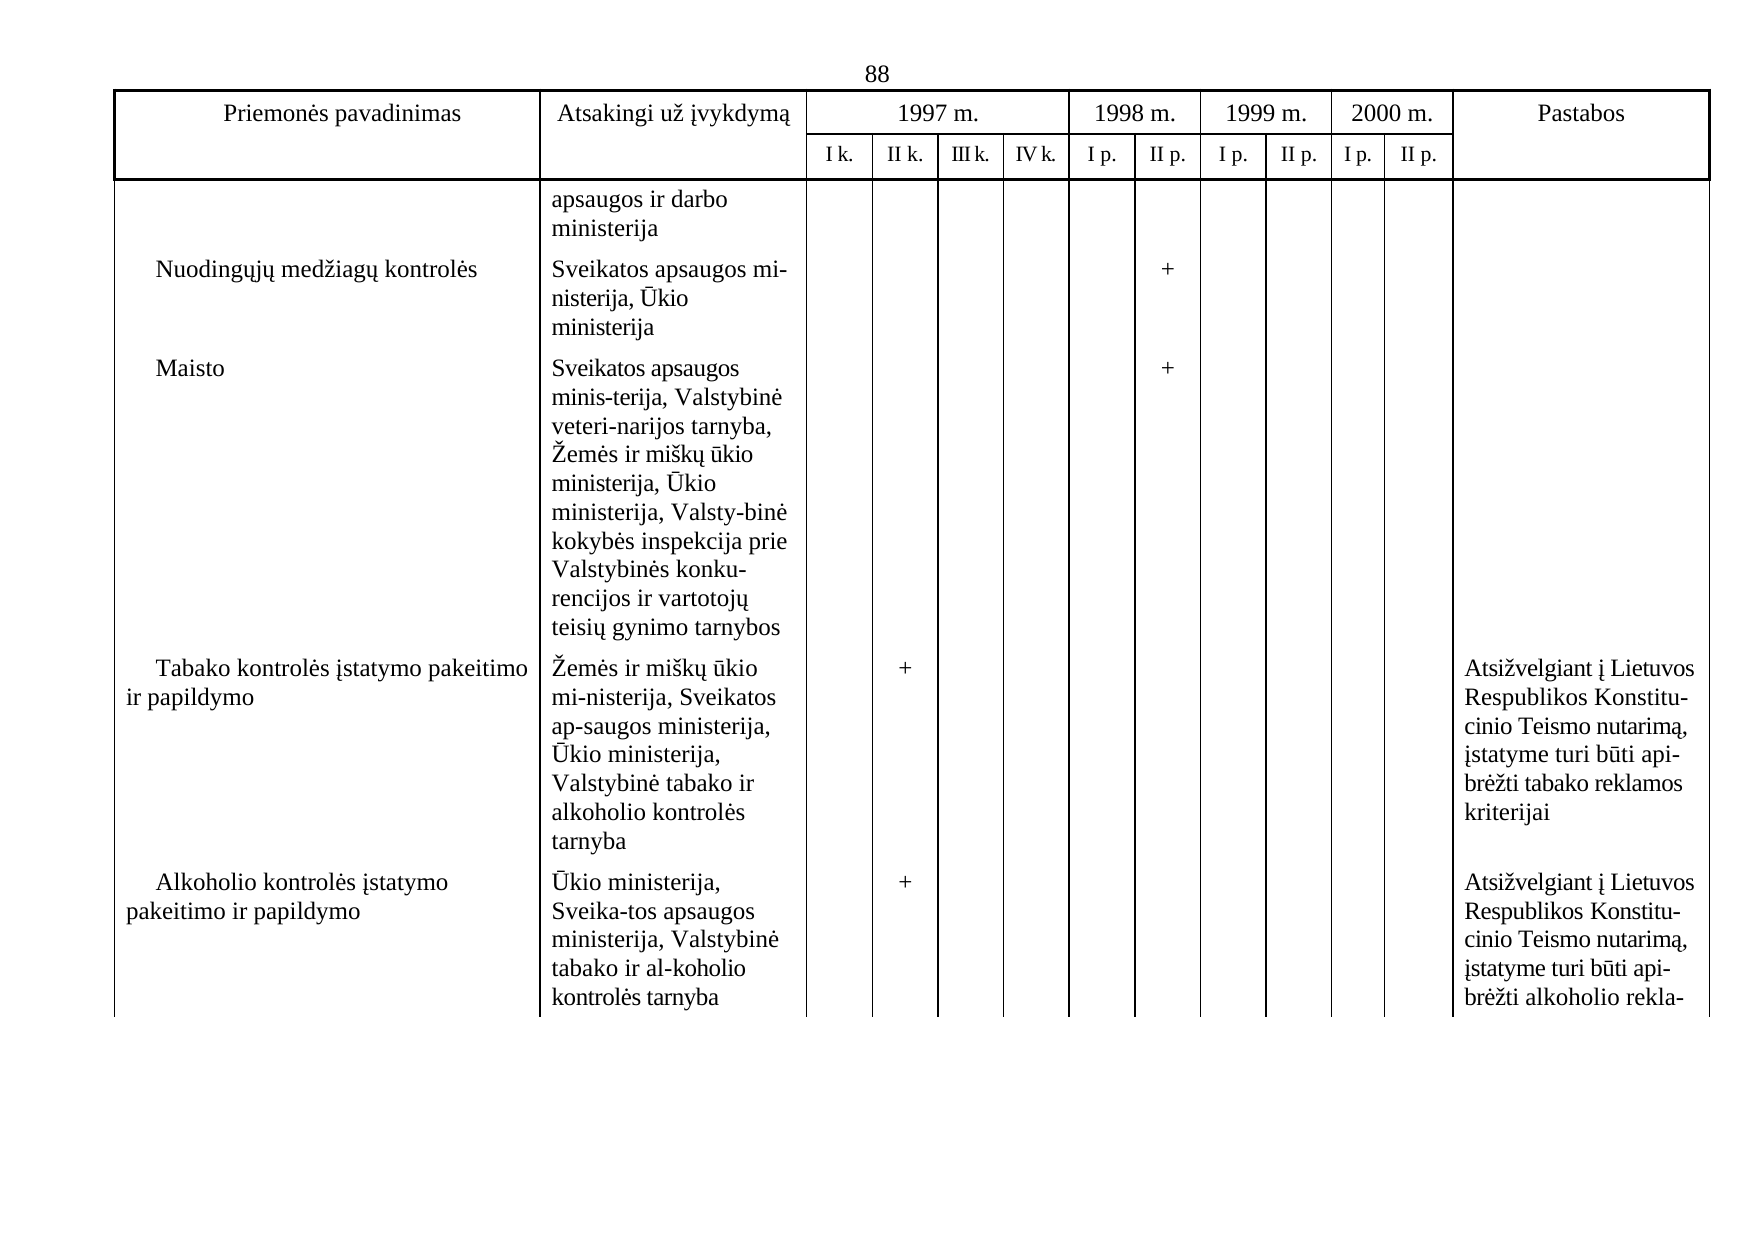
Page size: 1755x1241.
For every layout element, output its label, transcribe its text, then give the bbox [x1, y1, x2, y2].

table_header 1997 m. [807, 92, 1068, 133]
table_cell [1201, 248, 1265, 347]
table_cell [939, 647, 1003, 861]
table_cell Alkoholio kontrolės įstatymo pakeitimo ir papildymo [115, 861, 539, 1017]
table_header 1999 m. [1201, 92, 1331, 133]
table_cell [1004, 248, 1068, 347]
table_cell [939, 347, 1003, 647]
table_cell [1201, 861, 1265, 1017]
table_cell II p. [1136, 135, 1200, 178]
table_cell [1454, 181, 1709, 248]
table_cell Sveikatos apsaugos minis-terija, Valstybinė veteri-narijos tarnyba, Žemės ir miškų ūkio ministerija, Ūkio ministerija, Valsty-binė kokybės inspekcija prie Valstybinės konku-rencijos ir vartotojų teisių gynimo tarnybos [541, 347, 806, 647]
table_cell [873, 347, 937, 647]
table_cell apsaugos ir darbo ministerija [541, 181, 806, 248]
table_cell [1267, 347, 1331, 647]
table_cell [115, 181, 539, 248]
table_cell [1454, 133, 1708, 178]
table_cell Žemės ir miškų ūkio mi-nisterija, Sveikatos ap-saugos ministerija, Ūkio ministerija, Valstybinė tabako ir alkoholio kontrolės tarnyba [541, 647, 806, 861]
table_cell [1332, 181, 1384, 248]
table_cell Ūkio ministerija, Sveika-tos apsaugos ministerija, Valstybinė tabako ir al-koholio kontrolės tarnyba [541, 861, 806, 1017]
table_cell [1454, 248, 1709, 347]
table_header 1998 m. [1070, 92, 1200, 133]
table_cell [1070, 861, 1134, 1017]
table_cell [116, 133, 539, 178]
table_cell [939, 181, 1003, 248]
table_header 2000 m. [1332, 92, 1452, 133]
table_header Atsakingi už įvykdymą [541, 92, 806, 133]
table_cell [807, 181, 872, 248]
table_cell [1385, 861, 1452, 1017]
table_cell [1201, 647, 1265, 861]
table_cell [1201, 347, 1265, 647]
table_cell [1454, 347, 1709, 647]
table_cell + [1136, 347, 1200, 647]
table_cell II p. [1385, 135, 1452, 178]
table_cell [873, 181, 937, 248]
table_cell [807, 861, 872, 1017]
table_cell [1267, 861, 1331, 1017]
table_cell IV k. [1004, 135, 1068, 178]
table_cell [1332, 861, 1384, 1017]
table_cell [1004, 181, 1068, 248]
table_cell [1267, 248, 1331, 347]
table_cell Atsižvelgiant į Lietuvos Respublikos Konstitu-cinio Teismo nutarimą, įstatyme turi būti api-brėžti alkoholio rekla- [1454, 861, 1709, 1017]
table_cell I k. [807, 135, 872, 178]
table_header Pastabos [1454, 92, 1708, 133]
table_cell Tabako kontrolės įstatymo pakeitimo ir papildymo [115, 647, 539, 861]
table_cell [1385, 248, 1452, 347]
table_cell [939, 861, 1003, 1017]
table_cell [1004, 347, 1068, 647]
table_cell [1136, 861, 1200, 1017]
table_cell + [873, 647, 937, 861]
table_cell + [1136, 248, 1200, 347]
table_cell [873, 248, 937, 347]
table_cell [807, 248, 872, 347]
table_cell [1070, 181, 1134, 248]
table_cell [541, 133, 806, 178]
table_cell [1267, 647, 1331, 861]
table_cell III k. [939, 135, 1003, 178]
table_cell Nuodingųjų medžiagų kontrolės [115, 248, 539, 347]
table_cell [1004, 647, 1068, 861]
table_cell Sveikatos apsaugos mi-nisterija, Ūkio ministerija [541, 248, 806, 347]
table_cell + [873, 861, 937, 1017]
table_cell [1136, 181, 1200, 248]
table_cell [1070, 347, 1134, 647]
table_cell [1385, 181, 1452, 248]
table_cell I p. [1332, 135, 1384, 178]
table_header Priemonės pavadinimas [116, 92, 539, 133]
table_cell I p. [1201, 135, 1265, 178]
table_cell [1332, 248, 1384, 347]
table_cell Maisto [115, 347, 539, 647]
table_cell [1385, 647, 1452, 861]
table_cell [1385, 347, 1452, 647]
table_cell [1201, 181, 1265, 248]
table_cell II p. [1267, 135, 1331, 178]
table_cell [1070, 248, 1134, 347]
table_cell [1267, 181, 1331, 248]
table_cell [1070, 647, 1134, 861]
table_cell [807, 647, 872, 861]
table_cell [1004, 861, 1068, 1017]
table_cell [1332, 647, 1384, 861]
table_cell [807, 347, 872, 647]
table_cell Atsižvelgiant į Lietuvos Respublikos Konstitu-cinio Teismo nutarimą, įstatyme turi būti api-brėžti tabako reklamos kriterijai [1454, 647, 1709, 861]
table_cell [939, 248, 1003, 347]
table_cell I p. [1070, 135, 1134, 178]
table_cell [1332, 347, 1384, 647]
table_cell [1136, 647, 1200, 861]
table_cell II k. [873, 135, 937, 178]
